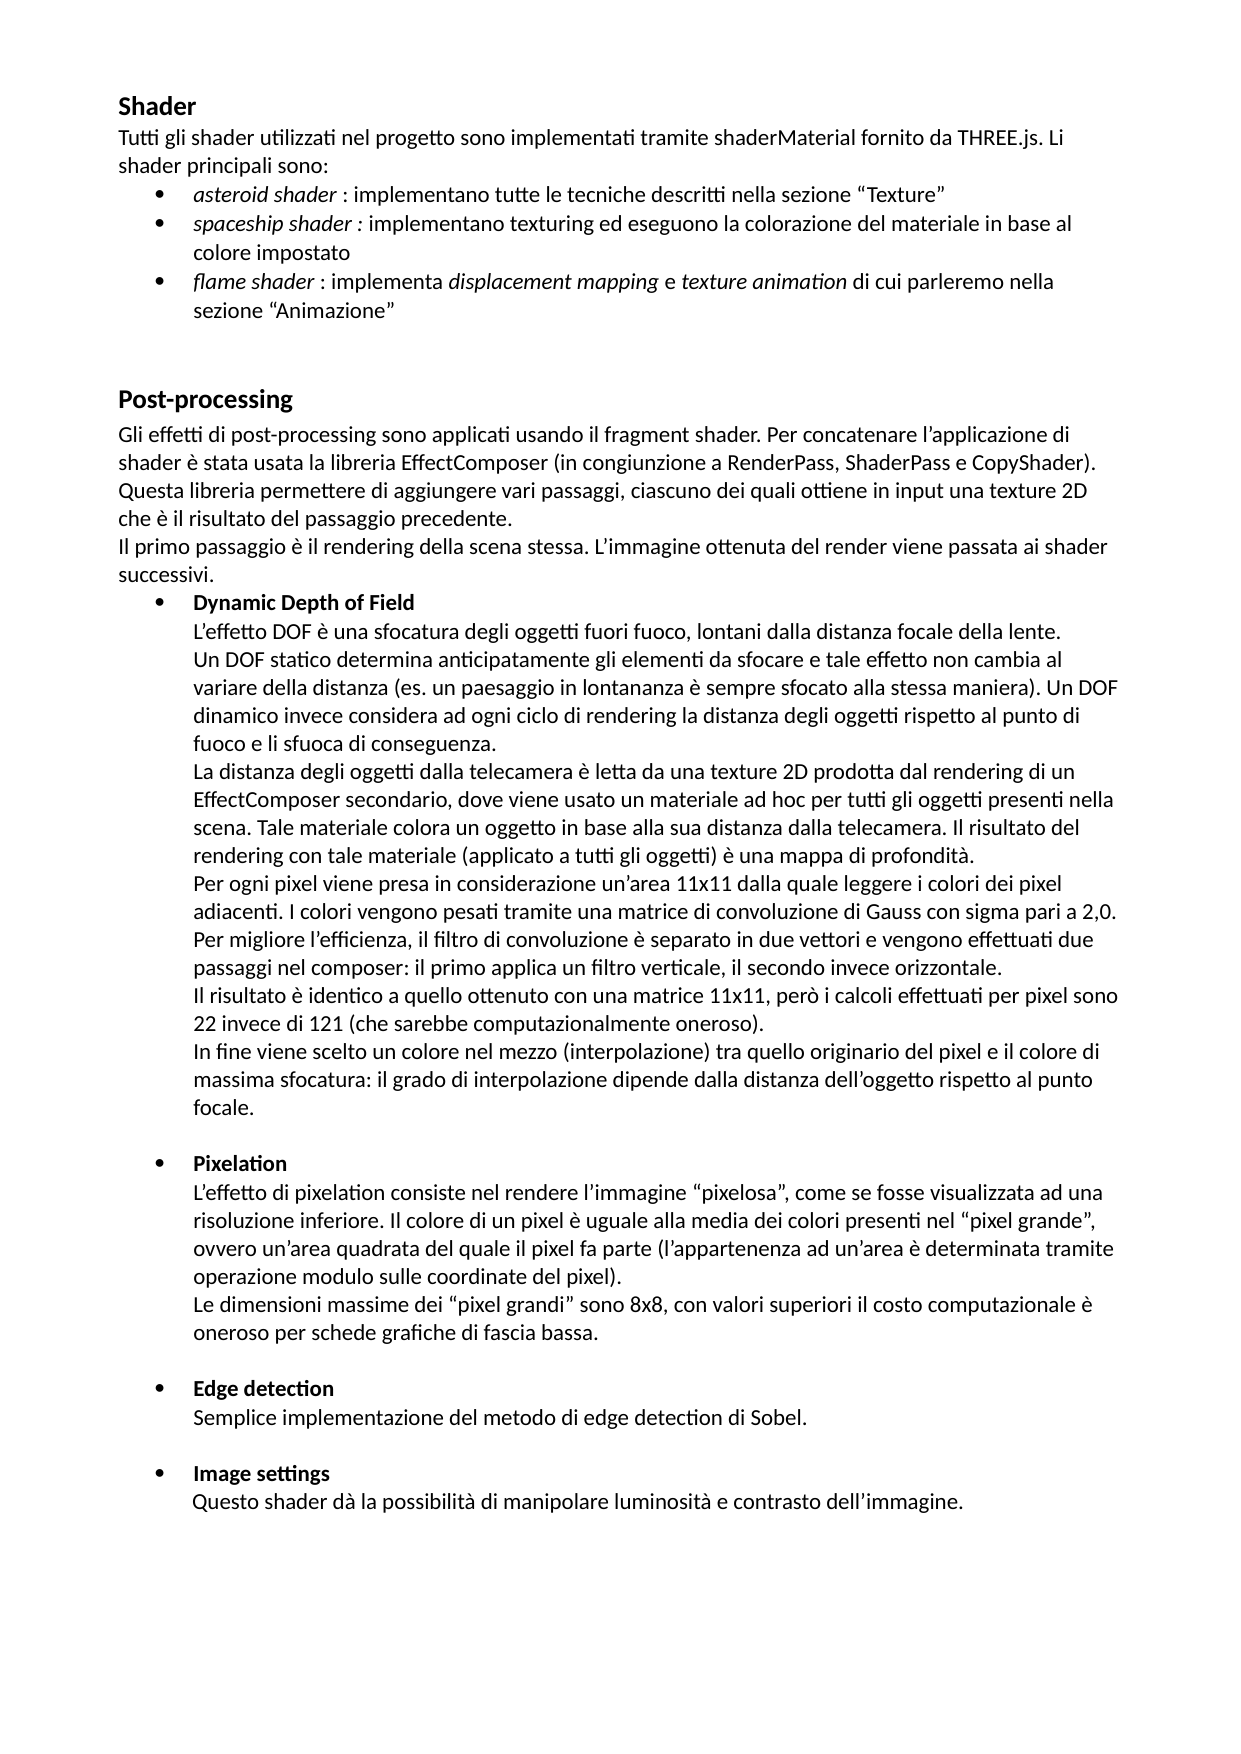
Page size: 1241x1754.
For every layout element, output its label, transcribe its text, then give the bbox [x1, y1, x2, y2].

list spaceship shader : implementano texturing ed eseguono la colorazione del materiale in base al colore impostato [156, 209, 1122, 266]
text Tutti gli shader utilizzati nel progetto sono implementati tramite shaderMaterial fornito da THREE.js. Li shader principali sono: [118, 123, 1122, 179]
list In fine viene scelto un colore nel mezzo (interpolazione) tra quello originario del pixel e il colore di massima sfocatura: il grado di interpolazione dipende dalla distanza dell’oggetto rispetto al punto focale. [193, 1037, 1122, 1122]
list Semplice implementazione del metodo di edge detection di Sobel. [193, 1403, 1122, 1431]
list Per migliore l’efficienza, il filtro di convoluzione è separato in due vettori e vengono effettuati due passaggi nel composer: il primo applica un filtro verticale, il secondo invece orizzontale. [193, 925, 1122, 981]
list Pixelation [156, 1149, 1122, 1178]
list flame shader : implementa displacement mapping e texture animation di cui parleremo nella sezione “Animazione” [156, 267, 1122, 324]
text Il primo passaggio è il rendering della scena stessa. L’immagine ottenuta del render viene passata ai shader successivi. [118, 532, 1122, 588]
text Questo shader dà la possibilità di manipolare luminosità e contrasto dell’immagine. [192, 1487, 1122, 1516]
text Shader [118, 89, 1122, 122]
text Questa libreria permettere di aggiungere vari passaggi, ciascuno dei quali ottiene in input una texture 2D che è il risultato del passaggio precedente. [118, 476, 1122, 532]
list Image settings [156, 1459, 1122, 1487]
list Il risultato è identico a quello ottenuto con una matrice 11x11, però i calcoli effettuati per pixel sono 22 invece di 121 (che sarebbe computazionalmente oneroso). [193, 981, 1122, 1037]
list Edge detection [156, 1374, 1122, 1403]
list Un DOF statico determina anticipatamente gli elementi da sfocare e tale effetto non cambia al variare della distanza (es. un paesaggio in lontananza è sempre sfocato alla stessa maniera). Un DOF dinamico invece considera ad ogni ciclo di rendering la distanza degli oggetti rispetto al punto di fuoco e li sfuoca di conseguenza. [193, 645, 1122, 757]
list L’effetto DOF è una sfocatura degli oggetti fuori fuoco, lontani dalla distanza focale della lente. [193, 617, 1122, 645]
list Per ogni pixel viene presa in considerazione un’area 11x11 dalla quale leggere i colori dei pixel adiacenti. I colori vengono pesati tramite una matrice di convoluzione di Gauss con sigma pari a 2,0. [193, 869, 1122, 925]
list Dynamic Depth of Field [156, 588, 1122, 616]
text Gli effetti di post-processing sono applicati usando il fragment shader. Per concatenare l’applicazione di shader è stata usata la libreria EffectComposer (in congiunzione a RenderPass, ShaderPass e CopyShader). [118, 420, 1122, 476]
text Post-processing [118, 382, 1122, 415]
list L’effetto di pixelation consiste nel rendere l’immagine “pixelosa”, come se fosse visualizzata ad una risoluzione inferiore. Il colore di un pixel è uguale alla media dei colori presenti nel “pixel grande”, ovvero un’area quadrata del quale il pixel fa parte (l’appartenenza ad un’area è determinata tramite operazione modulo sulle coordinate del pixel). Le dimensioni massime dei “pixel grandi” sono 8x8, con valori superiori il costo computazionale è oneroso per schede grafiche di fascia bassa. [193, 1178, 1122, 1347]
list asteroid shader : implementano tutte le tecniche descritti nella sezione “Texture” [156, 180, 1122, 208]
list La distanza degli oggetti dalla telecamera è letta da una texture 2D prodotta dal rendering di un EffectComposer secondario, dove viene usato un materiale ad hoc per tutti gli oggetti presenti nella scena. Tale materiale colora un oggetto in base alla sua distanza dalla telecamera. Il risultato del rendering con tale materiale (applicato a tutti gli oggetti) è una mappa di profondità. [193, 757, 1122, 869]
